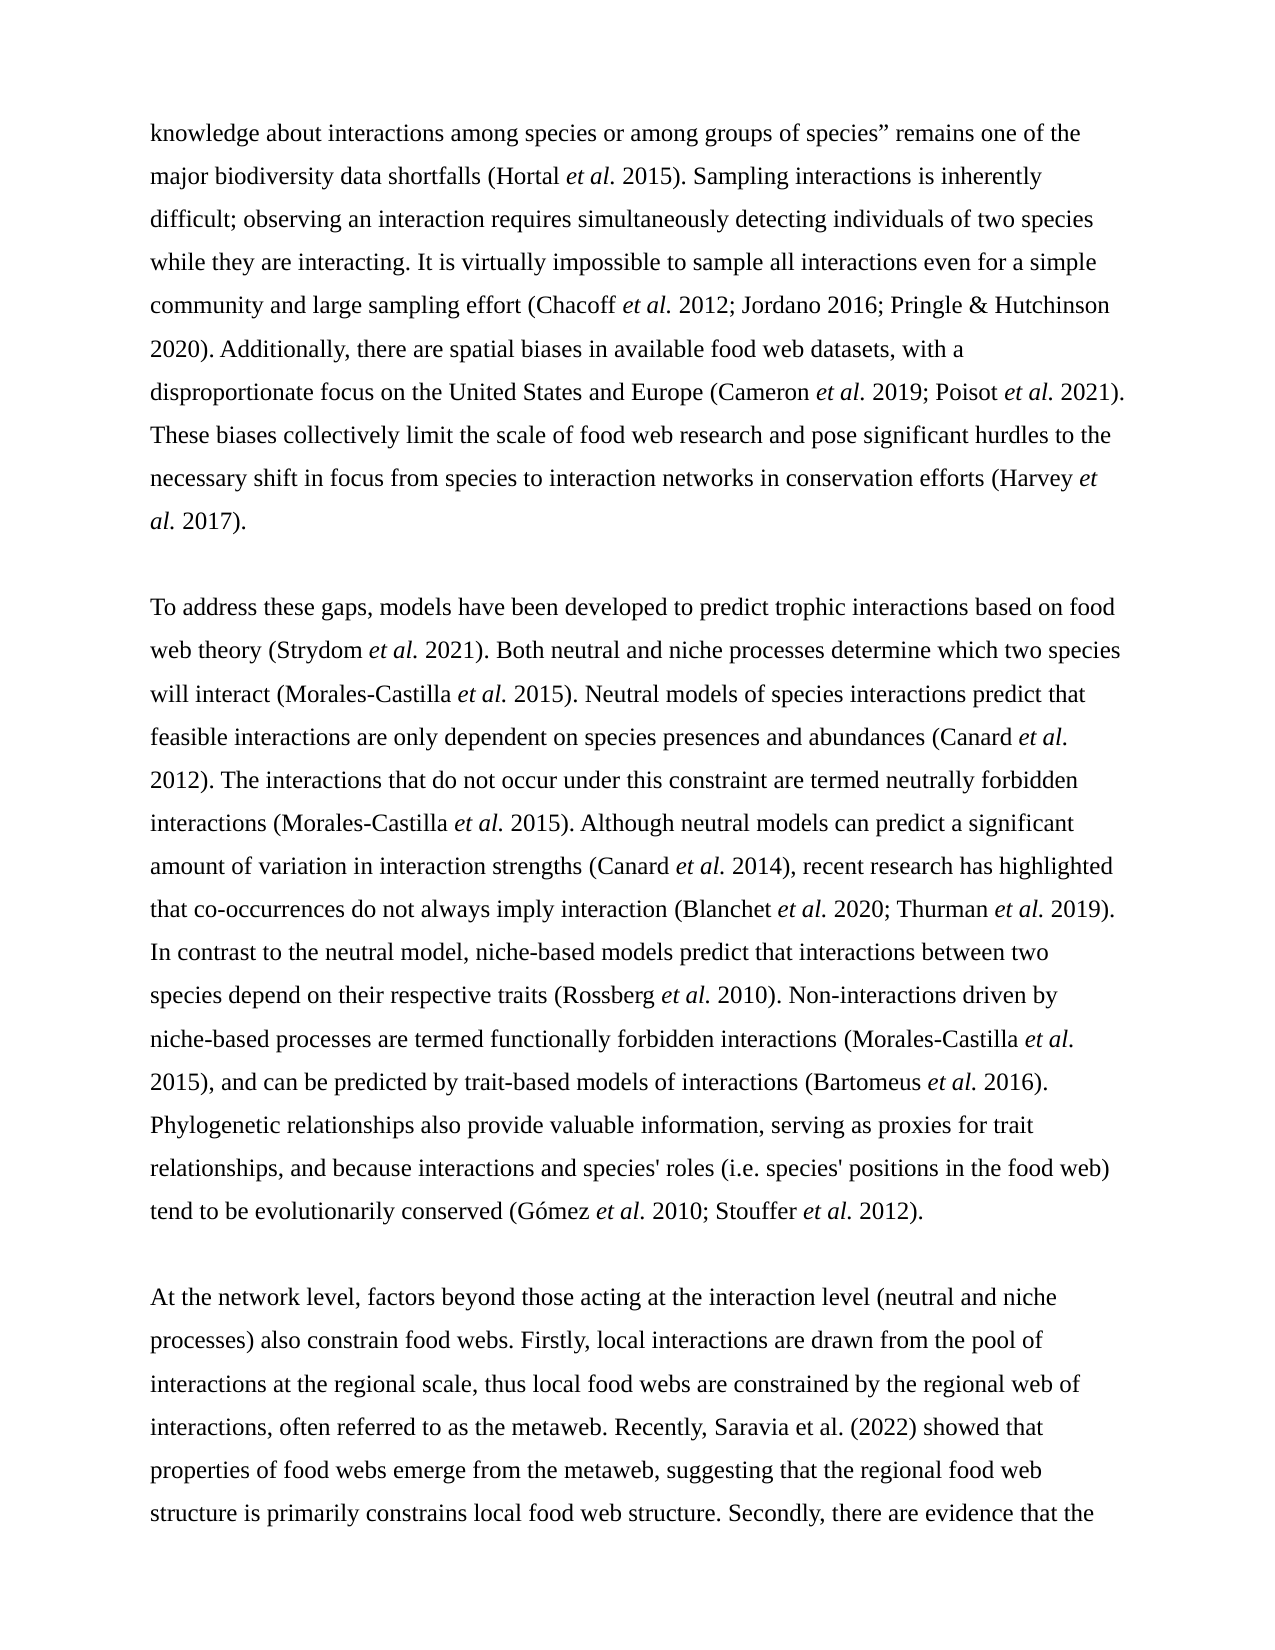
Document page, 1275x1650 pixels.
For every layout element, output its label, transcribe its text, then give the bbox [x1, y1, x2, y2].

text At the network level, factors beyond those acting at the interaction level (neutral and niche processes) also constrain food webs. Firstly, local interactions are drawn from the pool of interactions at the regional scale, thus local food webs are constrained by the regional web of interactions, often referred to as the metaweb. Recently, Saravia et al. (2022) showed that properties of food webs emerge from the metaweb, suggesting that the regional food web structure is primarily constrains local food web structure. Secondly, there are evidence that the [150, 1282, 1125, 1527]
text knowledge about interactions among species or among groups of species” remains one of the major biodiversity data shortfalls (Hortal et al. 2015). Sampling interactions is inherently difficult; observing an interaction requires simultaneously detecting individuals of two species while they are interacting. It is virtually impossible to sample all interactions even for a simple community and large sampling effort (Chacoff et al. 2012; Jordano 2016; Pringle & Hutchinson 2020). Additionally, there are spatial biases in available food web datasets, with a disproportionate focus on the United States and Europe (Cameron et al. 2019; Poisot et al. 2021). These biases collectively limit the scale of food web research and pose significant hurdles to the necessary shift in focus from species to interaction networks in conservation efforts (Harvey et al. 2017). [150, 118, 1125, 535]
text To address these gaps, models have been developed to predict trophic interactions based on food web theory (Strydom et al. 2021). Both neutral and niche processes determine which two species will interact (Morales-Castilla et al. 2015). Neutral models of species interactions predict that feasible interactions are only dependent on species presences and abundances (Canard et al. 2012). The interactions that do not occur under this constraint are termed neutrally forbidden interactions (Morales-Castilla et al. 2015). Although neutral models can predict a significant amount of variation in interaction strengths (Canard et al. 2014), recent research has highlighted that co-occurrences do not always imply interaction (Blanchet et al. 2020; Thurman et al. 2019). In contrast to the neutral model, niche-based models predict that interactions between two species depend on their respective traits (Rossberg et al. 2010). Non-interactions driven by niche-based processes are termed functionally forbidden interactions (Morales-Castilla et al. 2015), and can be predicted by trait-based models of interactions (Bartomeus et al. 2016). Phylogenetic relationships also provide valuable information, serving as proxies for trait relationships, and because interactions and species' roles (i.e. species' positions in the food web) tend to be evolutionarily conserved (Gómez et al. 2010; Stouffer et al. 2012). [150, 592, 1125, 1225]
